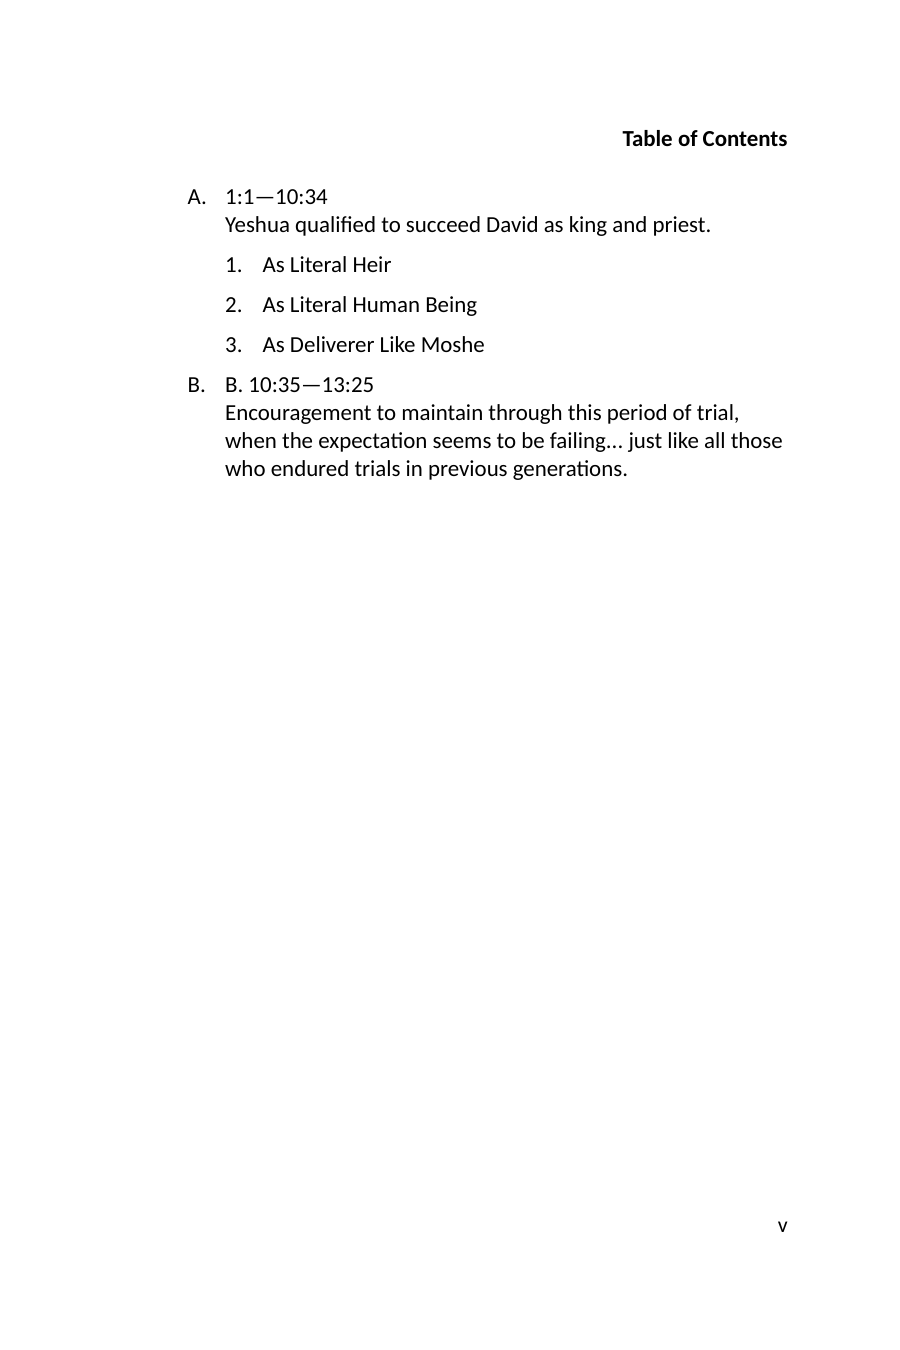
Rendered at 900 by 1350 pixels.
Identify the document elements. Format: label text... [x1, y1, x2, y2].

list As Literal Human Being [225, 291, 787, 318]
list As Deliverer Like Moshe [225, 331, 787, 358]
list B. 10:35—13:25 Encouragement to maintain through this period of trial, when the expectation seems to be failing... just like all those who endured trials in previous generations. [187, 371, 787, 483]
list As Literal Heir [225, 251, 787, 278]
list 1:1—10:34 Yeshua qualified to succeed David as king and priest. [187, 182, 787, 238]
